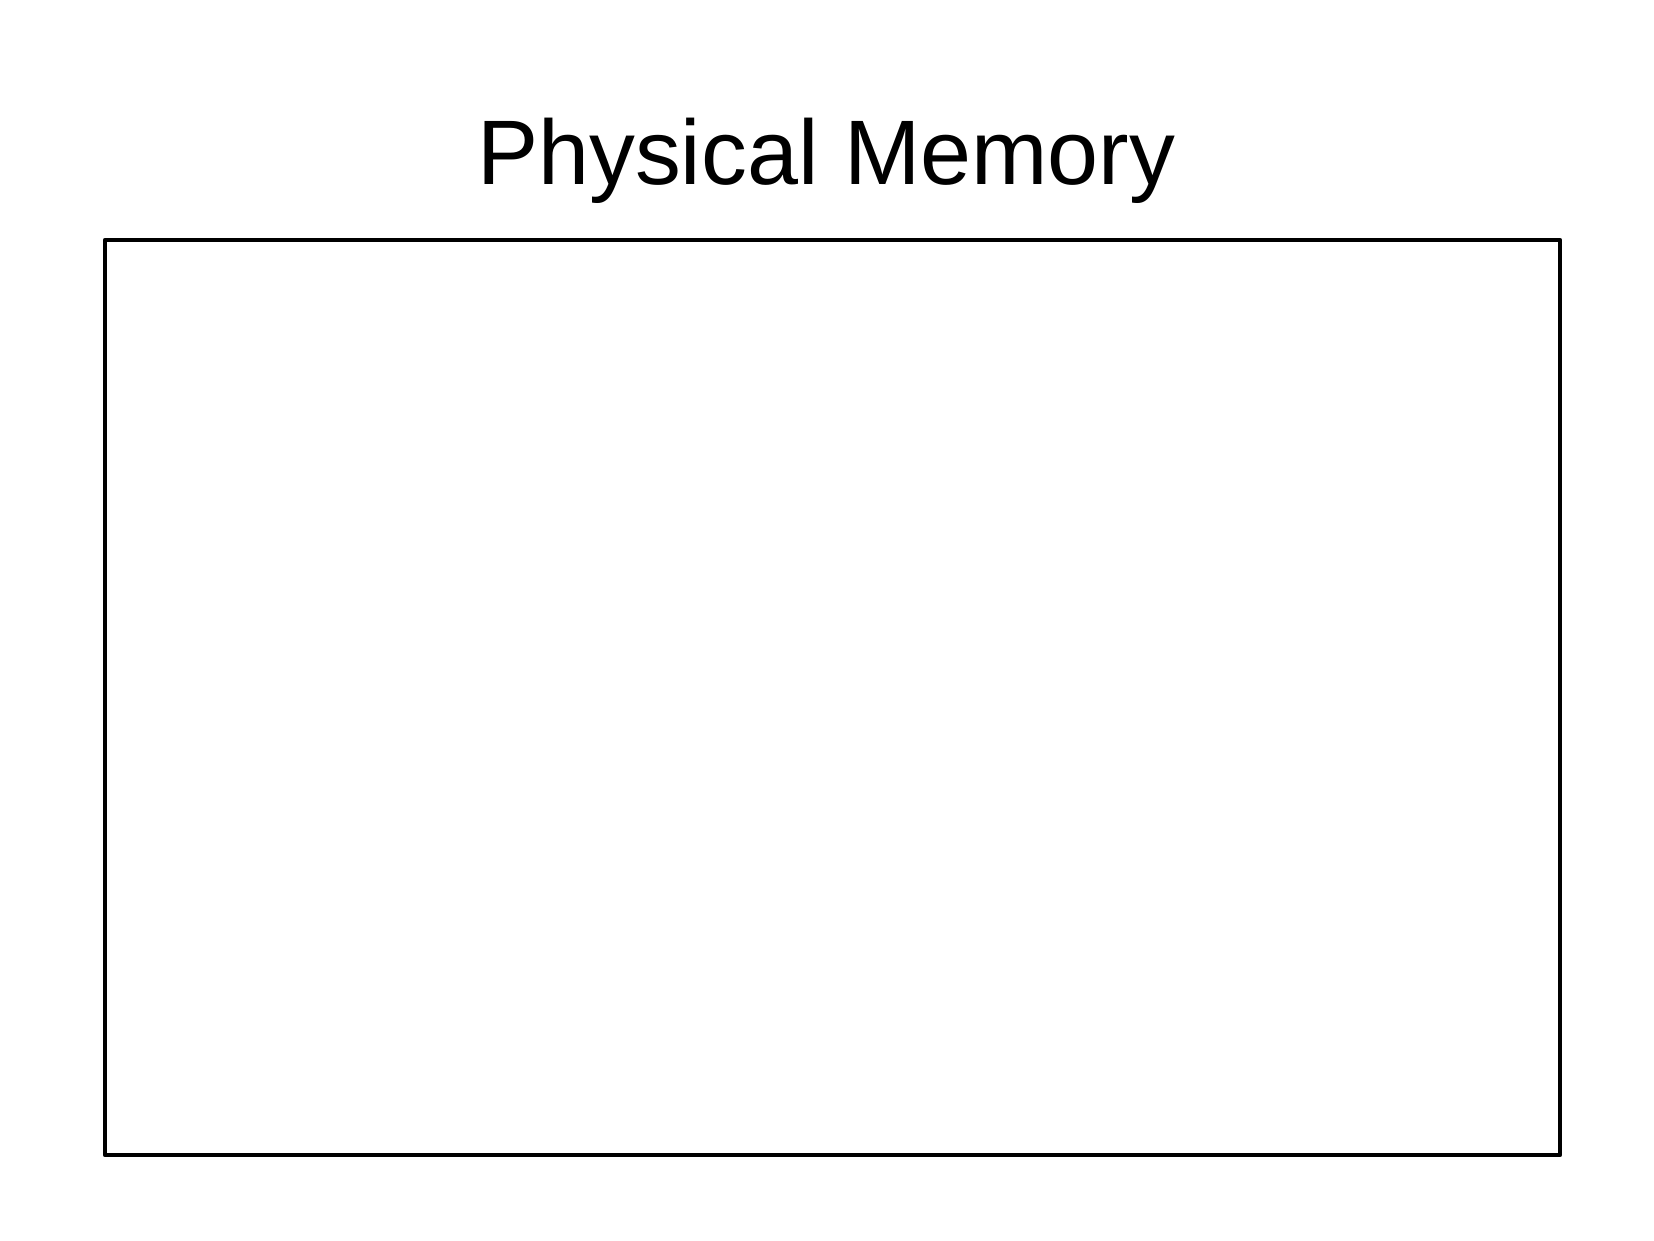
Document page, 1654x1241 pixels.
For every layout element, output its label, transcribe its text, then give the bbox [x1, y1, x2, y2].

title Physical Memory [82, 49, 1571, 257]
